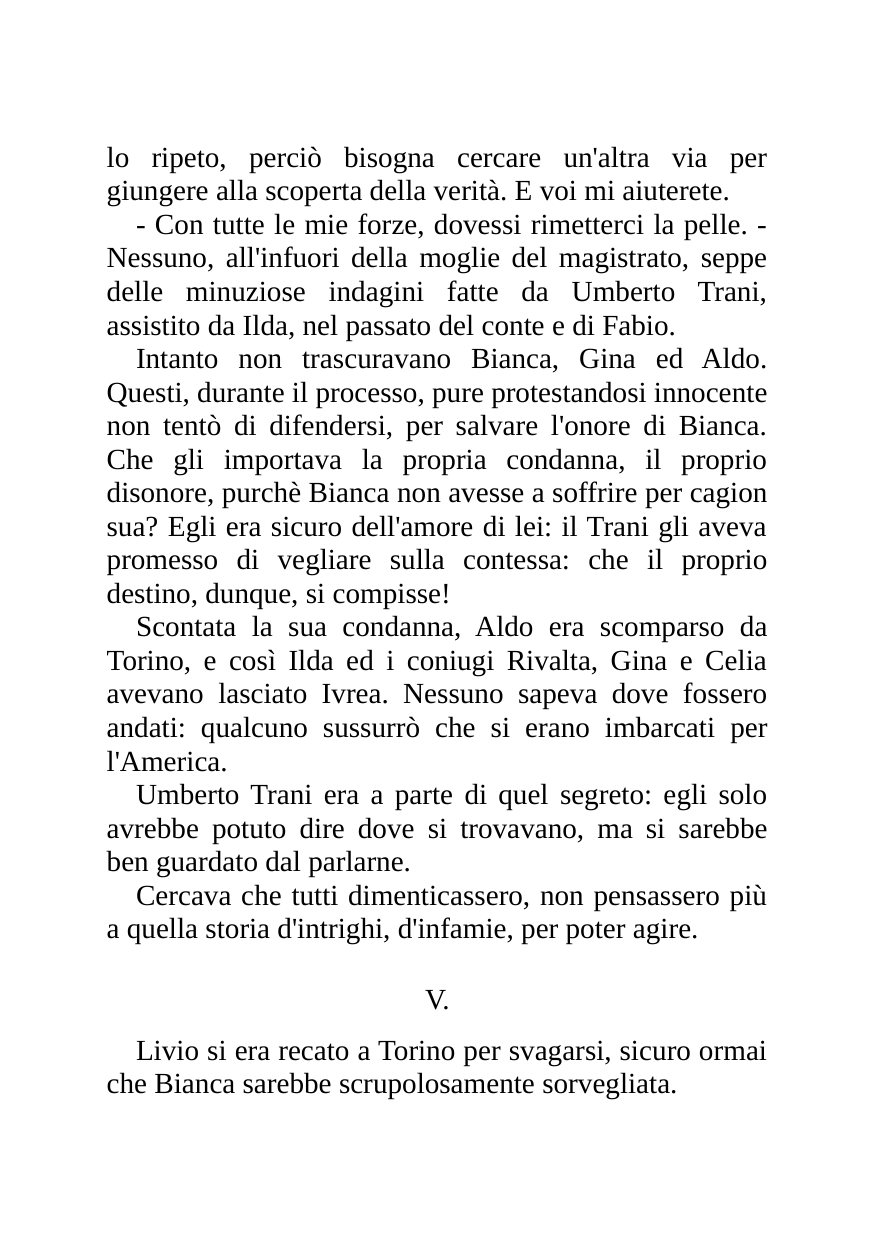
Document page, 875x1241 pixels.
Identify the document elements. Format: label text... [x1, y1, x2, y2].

text Scontata la sua condanna, Aldo era scomparso da Torino, e così Ilda ed i coniugi Rivalta, Gina e Celia avevano lasciato Ivrea. Nessuno sapeva dove fossero andati: qualcuno sussurrò che si erano imbarcati per l'America. [106, 609, 768, 777]
text Intanto non trascuravano Bianca, Gina ed Aldo. Questi, durante il processo, pure protestandosi innocente non tentò di difendersi, per salvare l'onore di Bianca. Che gli importava la propria condanna, il proprio disonore, purchè Bianca non avesse a soffrire per cagion sua? Egli era sicuro dell'amore di lei: il Trani gli aveva promesso di vegliare sulla contessa: che il proprio destino, dunque, si compisse! [106, 341, 768, 609]
text Umberto Trani era a parte di quel segreto: egli solo avrebbe potuto dire dove si trovavano, ma si sarebbe ben guardato dal parlarne. [106, 777, 768, 878]
text lo ripeto, perciò bisogna cercare un'altra via per giungere alla scoperta della verità. E voi mi aiuterete. [106, 140, 768, 207]
text Cercava che tutti dimenticassero, non pensassero più a quella storia d'intrighi, d'infamie, per poter agire. [106, 878, 768, 945]
text Livio si era recato a Torino per svagarsi, sicuro ormai che Bianca sarebbe scrupolosamente sorvegliata. [106, 1033, 768, 1100]
text V. [106, 982, 768, 1016]
text - Con tutte le mie forze, dovessi rimetterci la pelle. - Nessuno, all'infuori della moglie del magistrato, seppe delle minuziose indagini fatte da Umberto Trani, assistito da Ilda, nel passato del conte e di Fabio. [106, 207, 768, 341]
